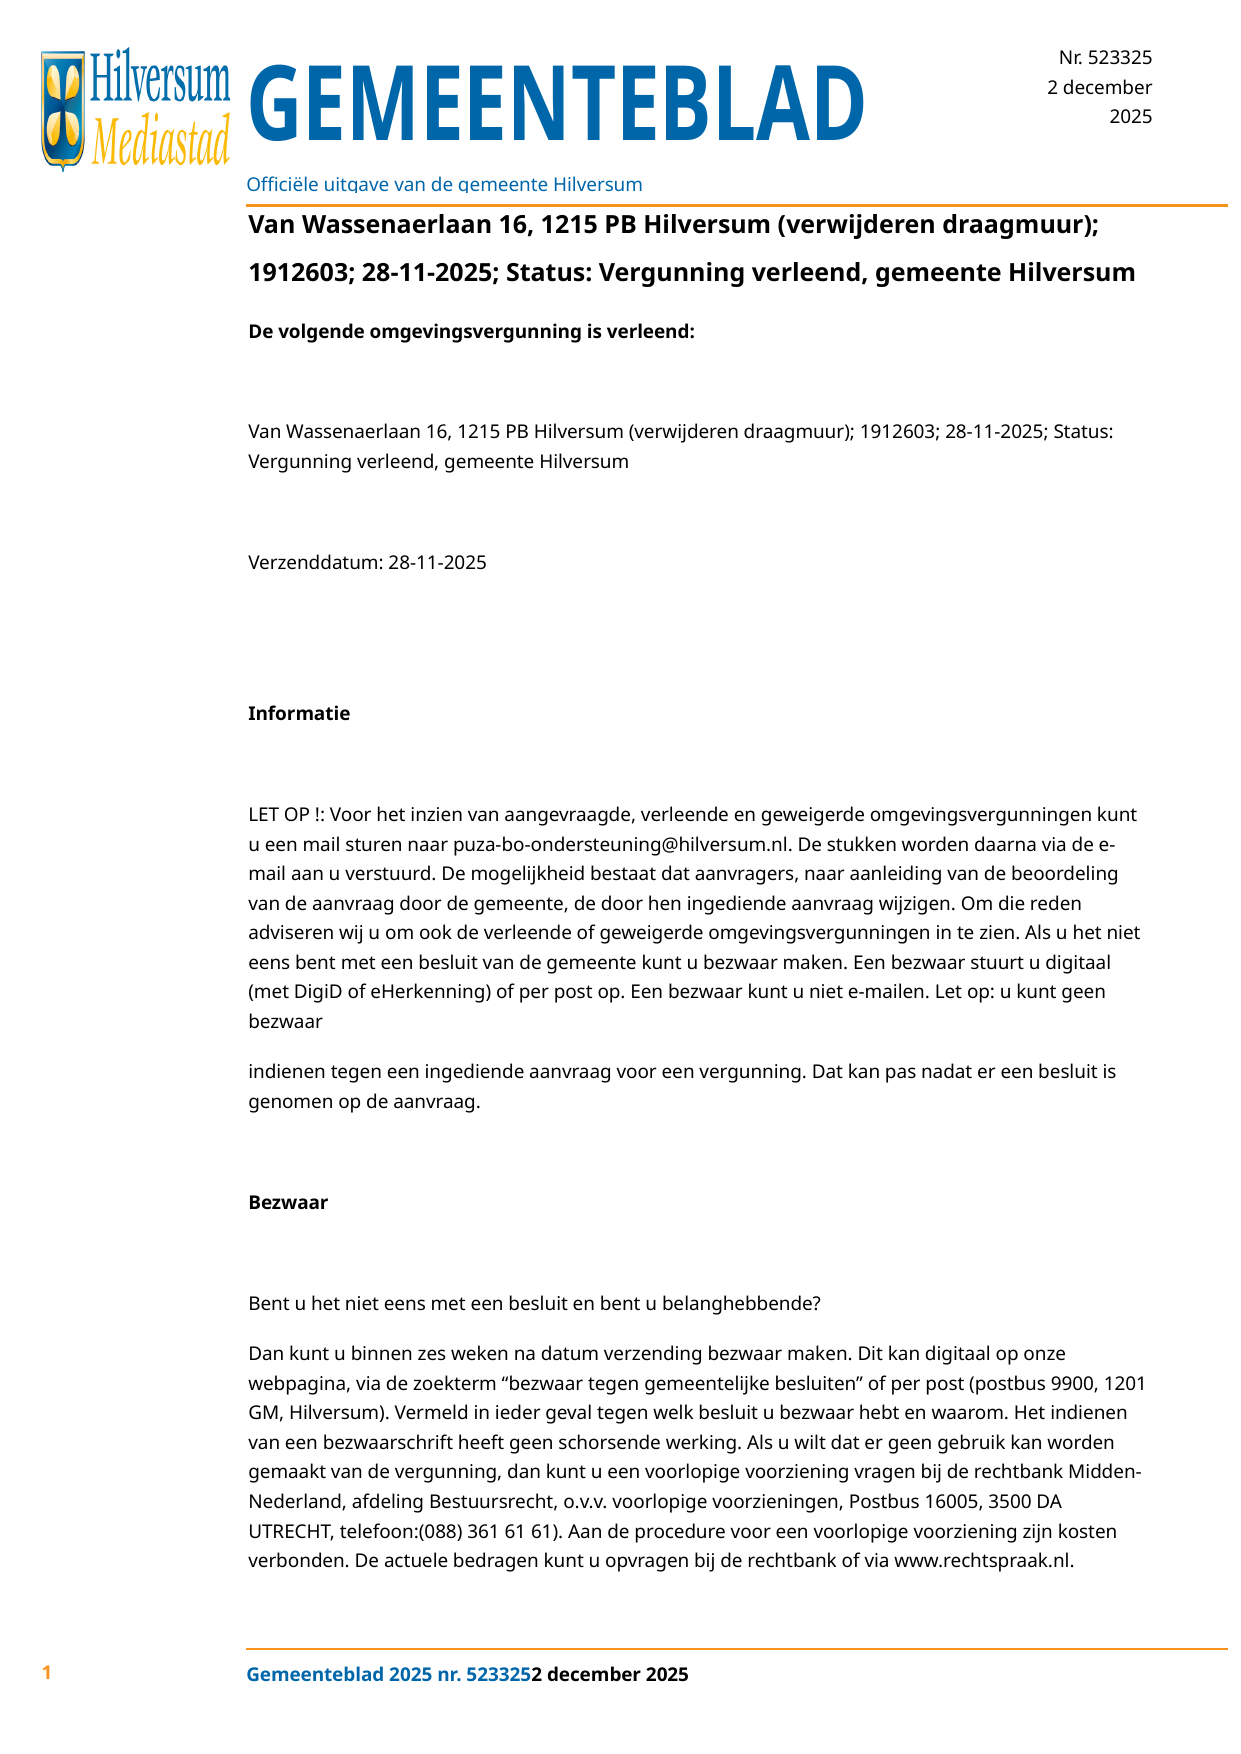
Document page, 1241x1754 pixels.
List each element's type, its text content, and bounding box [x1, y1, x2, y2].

text Bezwaar [248, 1189, 1152, 1215]
text LET OP !: Voor het inzien van aangevraagde, verleende en geweigerde omgevingsvergunningen kunt u een mail sturen naar puza-bo-ondersteuning@hilversum.nl. De stukken worden daarna via de e-mail aan u verstuurd. De mogelijkheid bestaat dat aanvragers, naar aanleiding van de beoordeling van de aanvraag door de gemeente, de door hen ingediende aanvraag wijzigen. Om die reden adviseren wij u om ook de verleende of geweigerde omgevingsvergunningen in te zien. Als u het niet eens bent met een besluit van de gemeente kunt u bezwaar maken. Een bezwaar stuurt u digitaal (met DigiD of eHerkenning) of per post op. Een bezwaar kunt u niet e-mailen. Let op: u kunt geen bezwaar [248, 801, 1152, 1034]
picture [41, 47, 231, 172]
text Dan kunt u binnen zes weken na datum verzending bezwaar maken. Dit kan digitaal op onze webpagina, via de zoekterm “bezwaar tegen gemeentelijke besluiten” of per post (postbus 9900, 1201 GM, Hilversum). Vermeld in ieder geval tegen welk besluit u bezwaar hebt en waarom. Het indienen van een bezwaarschrift heeft geen schorsende werking. Als u wilt dat er geen gebruik kan worden gemaakt van de vergunning, dan kunt u een voorlopige voorziening vragen bij de rechtbank Midden-Nederland, afdeling Bestuursrecht, o.v.v. voorlopige voorzieningen, Postbus 16005, 3500 DA UTRECHT, telefoon:(088) 361 61 61). Aan de procedure voor een voorlopige voorziening zijn kosten verbonden. De actuele bedragen kunt u opvragen bij de rechtbank of via www.rechtspraak.nl. [248, 1340, 1152, 1573]
text Verzenddatum: 28-11-2025 [248, 549, 1152, 575]
text Van Wassenaerlaan 16, 1215 PB Hilversum (verwijderen draagmuur); 1912603; 28-11-2025; Status: Vergunning verleend, gemeente Hilversum [248, 419, 1152, 474]
text indienen tegen een ingediende aanvraag voor een vergunning. Dat kan pas nadat er een besluit is genomen op de aanvraag. [248, 1059, 1152, 1114]
text Van Wassenaerlaan 16, 1215 PB Hilversum (verwijderen draagmuur); 1912603; 28-11-2025; Status: Vergunning verleend, gemeente Hilversum [248, 207, 1152, 288]
text Bent u het niet eens met een besluit en bent u belanghebbende? [248, 1290, 1152, 1316]
text De volgende omgevingsvergunning is verleend: [248, 318, 1152, 344]
text Informatie [248, 700, 1152, 726]
